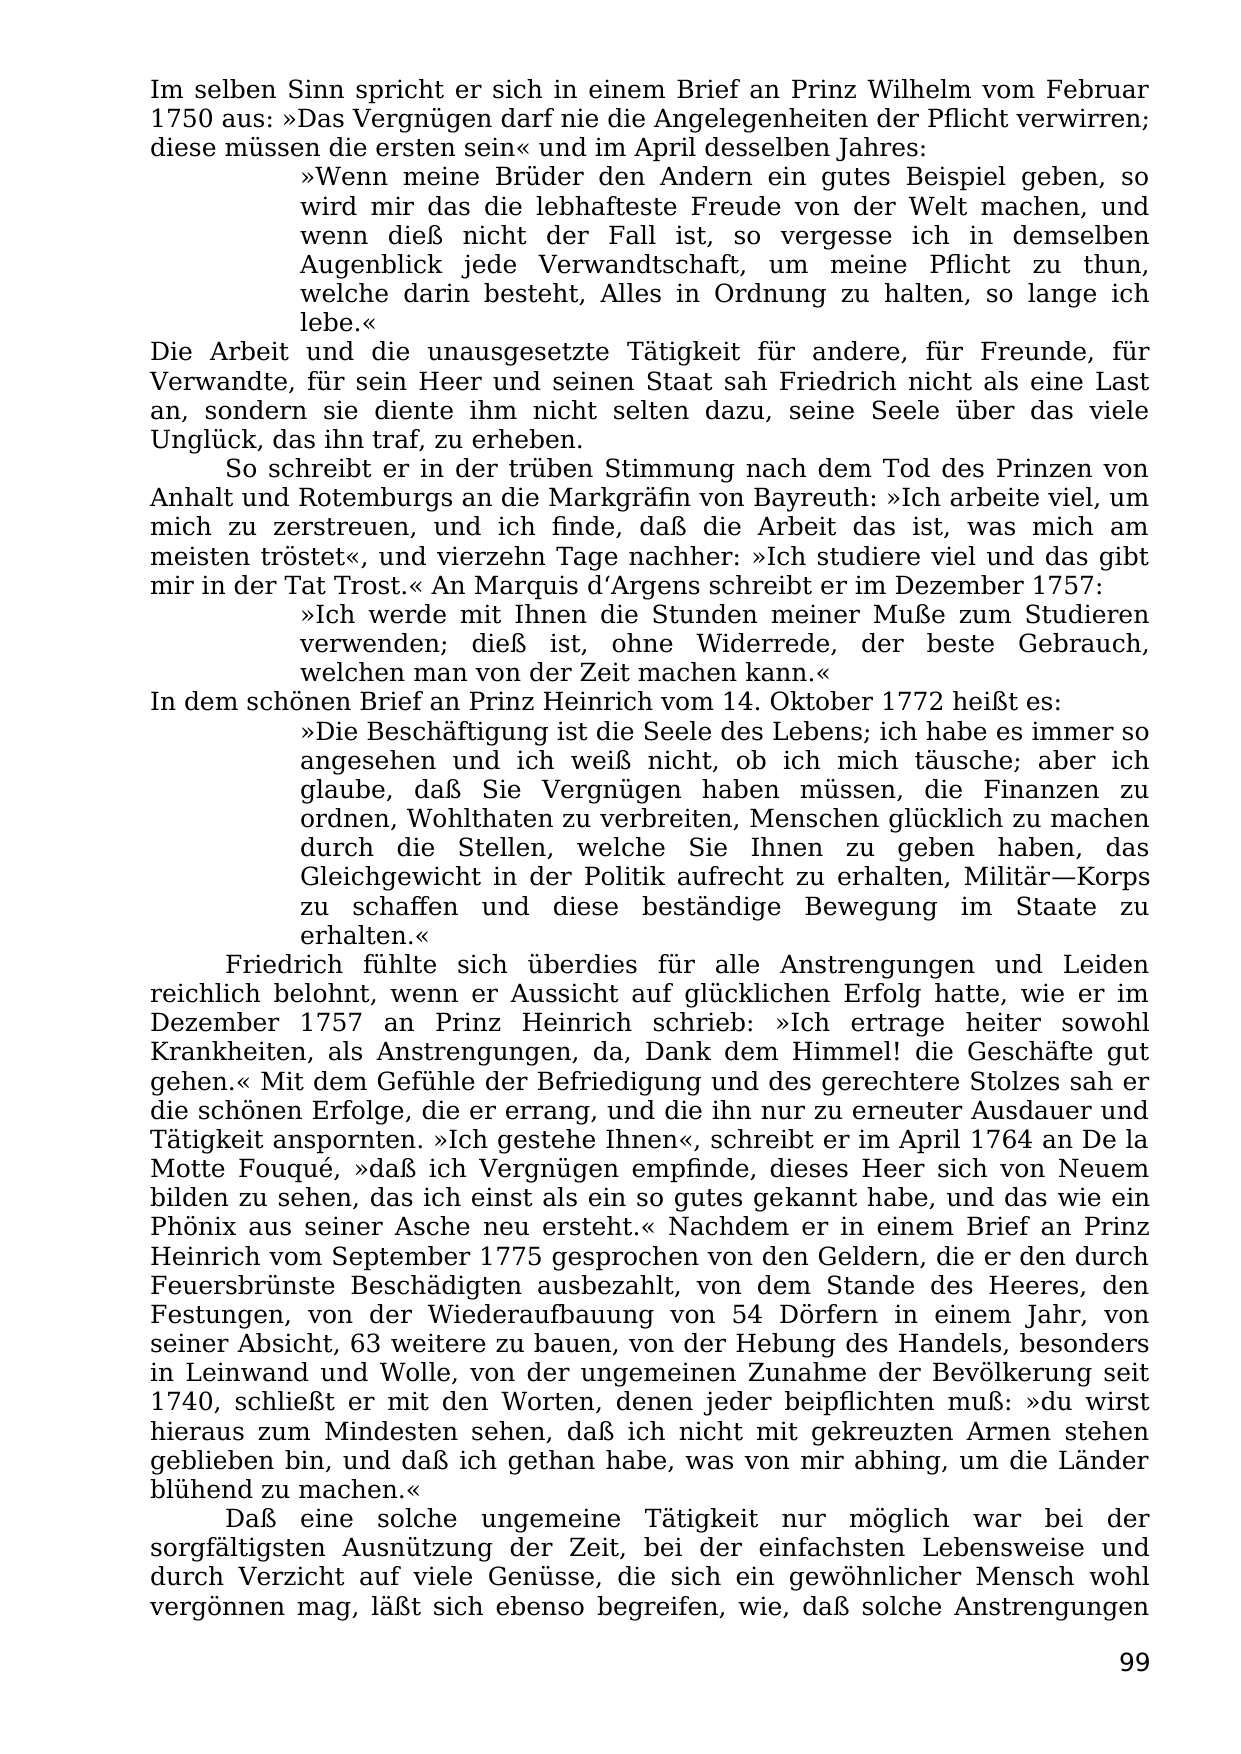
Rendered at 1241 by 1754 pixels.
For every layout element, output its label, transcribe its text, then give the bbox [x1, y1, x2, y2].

text »Die Beschäftigung ist die Seele des Lebens; ich habe es immer so angesehen und ich weiß nicht, ob ich mich täusche; aber ich glaube, daß Sie Vergnügen haben müssen, die Finanzen zu ordnen, Wohlthaten zu verbreiten, Menschen glücklich zu machen durch die Stellen, welche Sie Ihnen zu geben haben, das Gleichgewicht in der Politik aufrecht zu erhalten, Militär—Korps zu schaffen und diese beständige Bewegung im Staate zu erhalten.« [300, 717, 1151, 950]
text So schreibt er in der trüben Stimmung nach dem Tod des Prinzen von Anhalt und Rotemburgs an die Markgräfin von Bayreuth: »Ich arbeite viel, um mich zu zerstreuen, und ich finde, daß die Arbeit das ist, was mich am meisten tröstet«, und vierzehn Tage nachher: »Ich studiere viel und das gibt mir in der Tat Trost.« An Marquis d‘Argens schreibt er im Dezember 1757: [150, 454, 1151, 600]
text »Ich werde mit Ihnen die Stunden meiner Muße zum Studieren verwenden; dieß ist, ohne Widerrede, der beste Gebrauch, welchen man von der Zeit machen kann.« [300, 600, 1151, 687]
text Im selben Sinn spricht er sich in einem Brief an Prinz Wilhelm vom Februar 1750 aus: »Das Vergnügen darf nie die Angelegenheiten der Pflicht verwirren; diese müssen die ersten sein« und im April desselben Jahres: [150, 75, 1151, 162]
text In dem schönen Brief an Prinz Heinrich vom 14. Oktober 1772 heißt es: [150, 687, 1151, 717]
text Die Arbeit und die unausgesetzte Tätigkeit für andere, für Freunde, für Verwandte, für sein Heer und seinen Staat sah Friedrich nicht als eine Last an, sondern sie diente ihm nicht selten dazu, seine Seele über das viele Unglück, das ihn traf, zu erheben. [150, 337, 1151, 454]
text »Wenn meine Brüder den Andern ein gutes Beispiel geben, so wird mir das die lebhafteste Freude von der Welt machen, und wenn dieß nicht der Fall ist, so vergesse ich in demselben Augenblick jede Verwandtschaft, um meine Pflicht zu thun, welche darin besteht, Alles in Ordnung zu halten, so lange ich lebe.« [300, 162, 1151, 337]
text Daß eine solche ungemeine Tätigkeit nur möglich war bei der sorgfältigsten Ausnützung der Zeit, bei der einfachsten Lebensweise und durch Verzicht auf viele Genüsse, die sich ein gewöhnlicher Mensch wohl vergönnen mag, läßt sich ebenso begreifen, wie, daß solche Anstrengungen [150, 1504, 1151, 1621]
text Friedrich fühlte sich überdies für alle Anstrengungen und Leiden reichlich belohnt, wenn er Aussicht auf glücklichen Erfolg hatte, wie er im Dezember 1757 an Prinz Heinrich schrieb: »Ich ertrage heiter sowohl Krankheiten, als Anstrengungen, da, Dank dem Himmel! die Geschäfte gut gehen.« Mit dem Gefühle der Befriedigung und des gerechtere Stolzes sah er die schönen Erfolge, die er errang, und die ihn nur zu erneuter Ausdauer und Tätigkeit anspornten. »Ich gestehe Ihnen«, schreibt er im April 1764 an De la Motte Fouqué, »daß ich Vergnügen empfinde, dieses Heer sich von Neuem bilden zu sehen, das ich einst als ein so gutes gekannt habe, und das wie ein Phönix aus seiner Asche neu ersteht.« Nachdem er in einem Brief an Prinz Heinrich vom September 1775 gesprochen von den Geldern, die er den durch Feuersbrünste Beschädigten ausbezahlt, von dem Stande des Heeres, den Festungen, von der Wiederaufbauung von 54 Dörfern in einem Jahr, von seiner Absicht, 63 weitere zu bauen, von der Hebung des Handels, besonders in Leinwand und Wolle, von der ungemeinen Zunahme der Bevölkerung seit 1740, schließt er mit den Worten, denen jeder beipflichten muß: »du wirst hieraus zum Mindesten sehen, daß ich nicht mit gekreuzten Armen stehen geblieben bin, und daß ich gethan habe, was von mir abhing, um die Länder blühend zu machen.« [150, 950, 1151, 1504]
